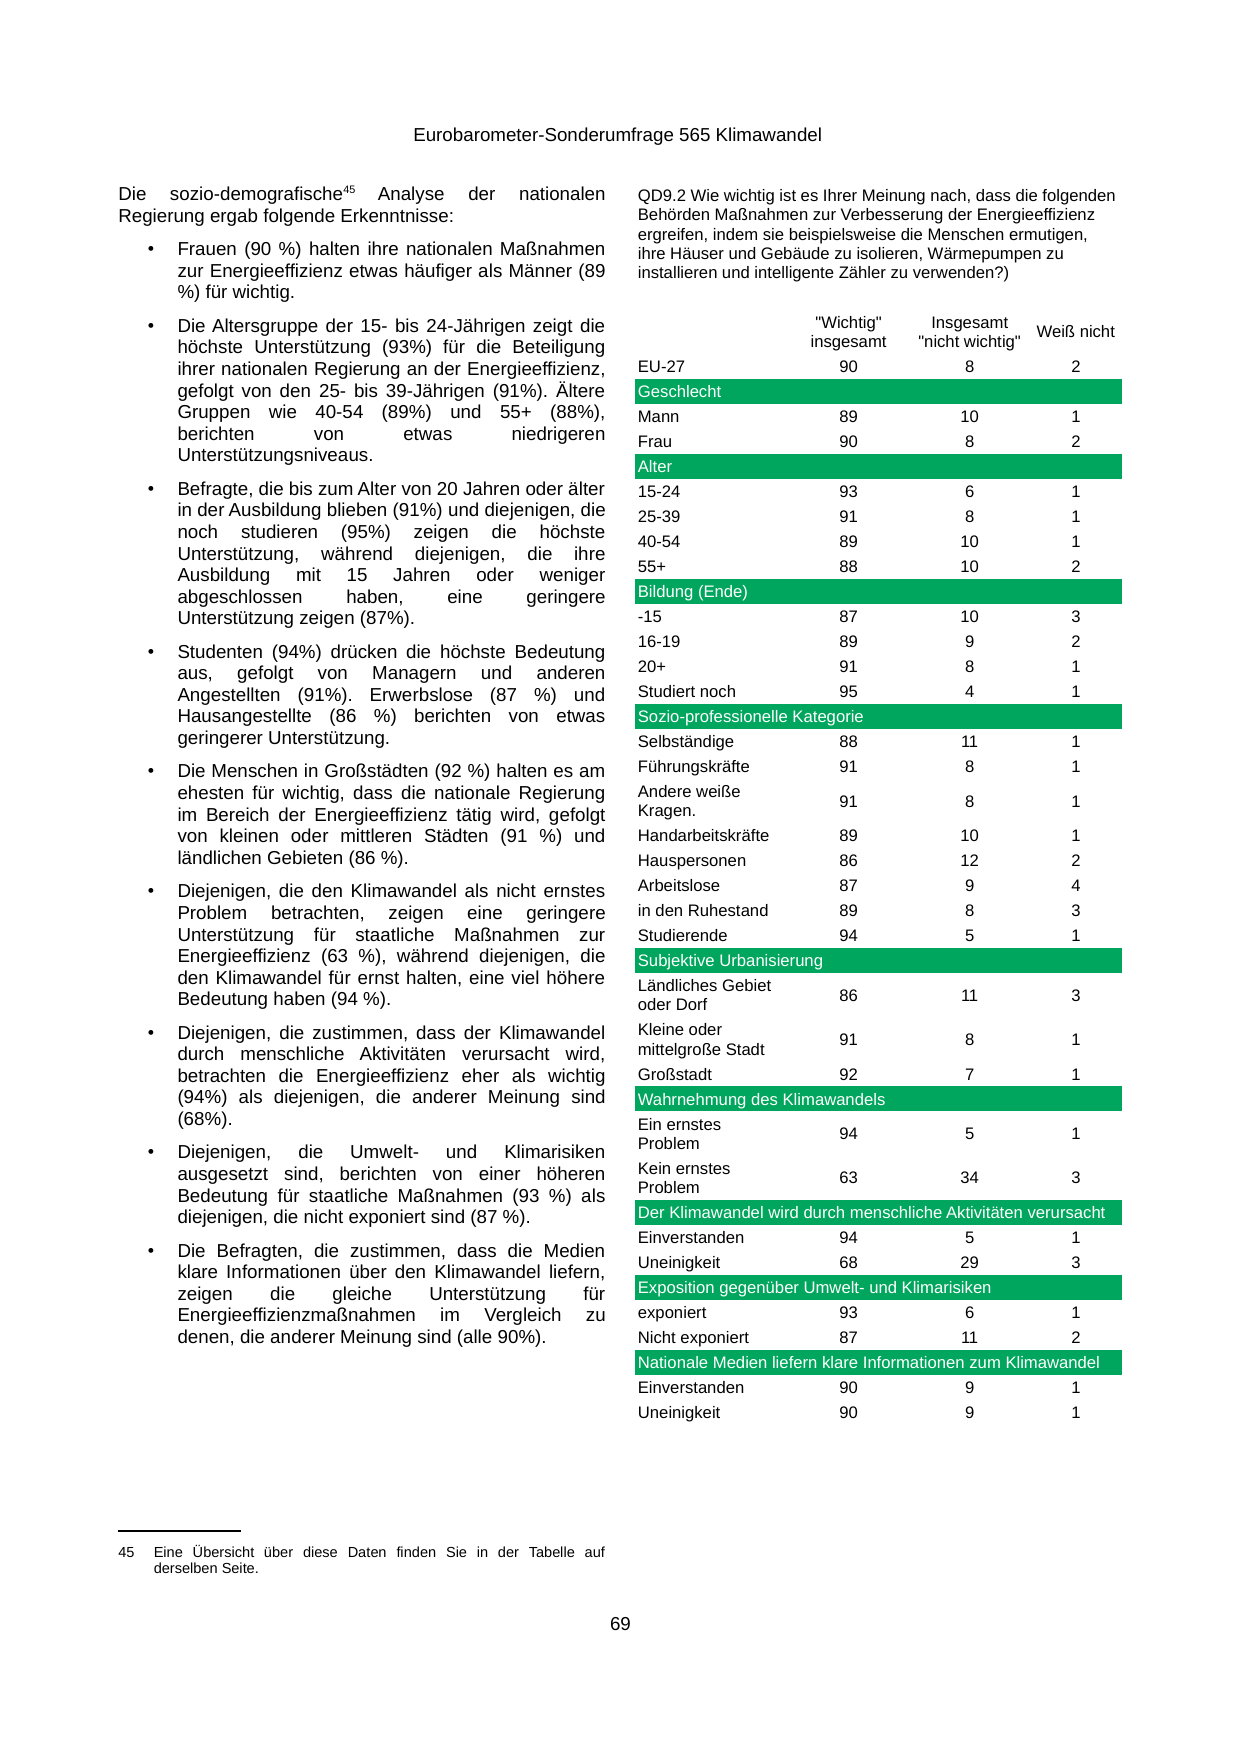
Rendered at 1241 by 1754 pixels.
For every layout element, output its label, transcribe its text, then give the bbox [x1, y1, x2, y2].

table_cell 91 [787, 779, 910, 823]
table_cell 3 [1029, 973, 1122, 1017]
table_cell 86 [787, 848, 910, 873]
table_cell Uneinigkeit [635, 1400, 787, 1425]
table_cell [910, 285, 1029, 310]
table_cell Hauspersonen [635, 848, 787, 873]
table_cell 9 [910, 873, 1029, 898]
list Die Menschen in Großstädten (92 %) halten es am ehesten für wichtig, dass die nationale Regierung im Bereich der Energieeffizienz tätig wird, gefolgt von kleinen oder mittleren Städten (91 %) und ländlichen Gebieten (86 %). [148, 760, 605, 868]
table_cell 34 [910, 1156, 1029, 1200]
table_cell 40-54 [635, 529, 787, 554]
list Die Altersgruppe der 15- bis 24-Jährigen zeigt die höchste Unterstützung (93%) für die Beteiligung ihrer nationalen Regierung an der Energieeffizienz, gefolgt von den 25- bis 39-Jährigen (91%). Ältere Gruppen wie 40-54 (89%) und 55+ (88%), berichten von etwas niedrigeren Unterstützungsniveaus. [148, 315, 605, 466]
table_cell 1 [1029, 479, 1122, 504]
table_cell 87 [787, 873, 910, 898]
table_cell 11 [910, 729, 1029, 754]
table_cell 15-24 [635, 479, 787, 504]
table_cell 10 [910, 604, 1029, 629]
table_cell 5 [910, 1225, 1029, 1250]
table_cell Arbeitslose [635, 873, 787, 898]
table_cell 1 [1029, 1061, 1122, 1086]
table_cell 8 [910, 504, 1029, 529]
table_cell 94 [787, 1111, 910, 1156]
table_cell Großstadt [635, 1061, 787, 1086]
table_cell Studierende [635, 923, 787, 948]
table_cell 1 [1029, 1300, 1122, 1325]
table_cell Selbständige [635, 729, 787, 754]
table_cell 91 [787, 1017, 910, 1061]
list Diejenigen, die Umwelt- und Klimarisiken ausgesetzt sind, berichten von einer höheren Bedeutung für staatliche Maßnahmen (93 %) als diejenigen, die nicht exponiert sind (87 %). [148, 1141, 605, 1228]
text Die sozio-demografische Analyse der nationalen Regierung ergab folgende Erkenntnisse: [118, 183, 605, 226]
table_cell Ein ernstes Problem [635, 1111, 787, 1156]
table_cell 89 [787, 898, 910, 923]
table_cell 87 [787, 1325, 910, 1350]
table_cell 10 [910, 554, 1029, 579]
table_cell 1 [1029, 1225, 1122, 1250]
table_cell 3 [1029, 898, 1122, 923]
list Diejenigen, die den Klimawandel als nicht ernstes Problem betrachten, zeigen eine geringere Unterstützung für staatliche Maßnahmen zur Energieeffizienz (63 %), während diejenigen, die den Klimawandel für ernst halten, eine viel höhere Bedeutung haben (94 %). [148, 880, 605, 1009]
table_cell 8 [910, 654, 1029, 679]
table_cell 91 [787, 654, 910, 679]
table_cell 4 [1029, 873, 1122, 898]
table_cell 63 [787, 1156, 910, 1200]
table_cell 1 [1029, 1375, 1122, 1400]
table_cell 29 [910, 1250, 1029, 1275]
list Die Befragten, die zustimmen, dass die Medien klare Informationen über den Klimawandel liefern, zeigen die gleiche Unterstützung für Energieeffizienzmaßnahmen im Vergleich zu denen, die anderer Meinung sind (alle 90%). [148, 1239, 605, 1347]
table_cell 20+ [635, 654, 787, 679]
table_cell 7 [910, 1061, 1029, 1086]
table_cell 5 [910, 923, 1029, 948]
table_cell Bildung (Ende) [635, 579, 1122, 604]
table_cell 9 [910, 1375, 1029, 1400]
table_cell Kleine oder mittelgroße Stadt [635, 1017, 787, 1061]
table_cell 1 [1029, 729, 1122, 754]
table_cell 3 [1029, 1250, 1122, 1275]
table_cell Subjektive Urbanisierung [635, 948, 1122, 973]
list Diejenigen, die zustimmen, dass der Klimawandel durch menschliche Aktivitäten verursacht wird, betrachten die Energieeffizienz eher als wichtig (94%) als diejenigen, die anderer Meinung sind (68%). [148, 1021, 605, 1129]
table_cell 2 [1029, 429, 1122, 454]
table_cell 5 [910, 1111, 1029, 1156]
list Frauen (90 %) halten ihre nationalen Maßnahmen zur Energieeffizienz etwas häufiger als Männer (89 %) für wichtig. [148, 238, 605, 303]
table_header QD9.2 Wie wichtig ist es Ihrer Meinung nach, dass die folgenden Behörden Maßnahmen zur Verbesserung der Energieeffizienz ergreifen, indem sie beispielsweise die Menschen ermutigen, ihre Häuser und Gebäude zu isolieren, Wärmepumpen zu installieren und intelligente Zähler zu verwenden?) [635, 183, 1122, 285]
table_cell 68 [787, 1250, 910, 1275]
table_cell Führungskräfte [635, 754, 787, 779]
table_cell Handarbeitskräfte [635, 823, 787, 848]
table_cell 9 [910, 629, 1029, 654]
table_cell 1 [1029, 754, 1122, 779]
table_cell Uneinigkeit [635, 1250, 787, 1275]
table_cell 86 [787, 973, 910, 1017]
table_cell 1 [1029, 504, 1122, 529]
table_cell 55+ [635, 554, 787, 579]
table_cell 89 [787, 823, 910, 848]
table_cell 91 [787, 754, 910, 779]
table_cell 89 [787, 629, 910, 654]
table_cell Insgesamt "nicht wichtig" [910, 310, 1029, 354]
list Befragte, die bis zum Alter von 20 Jahren oder älter in der Ausbildung blieben (91%) und diejenigen, die noch studieren (95%) zeigen die höchste Unterstützung, während diejenigen, die ihre Ausbildung mit 15 Jahren oder weniger abgeschlossen haben, eine geringere Unterstützung zeigen (87%). [148, 478, 605, 629]
table_cell Einverstanden [635, 1225, 787, 1250]
table_cell "Wichtig" insgesamt [787, 310, 910, 354]
table_cell 1 [1029, 779, 1122, 823]
table_cell 11 [910, 1325, 1029, 1350]
table_cell Kein ernstes Problem [635, 1156, 787, 1200]
table_cell 16-19 [635, 629, 787, 654]
table_cell 1 [1029, 529, 1122, 554]
table_cell 89 [787, 404, 910, 429]
table_cell 90 [787, 1375, 910, 1400]
table_cell 12 [910, 848, 1029, 873]
table_cell 1 [1029, 1400, 1122, 1425]
table_cell 8 [910, 1017, 1029, 1061]
table_cell 8 [910, 429, 1029, 454]
table_cell 1 [1029, 1017, 1122, 1061]
table_cell 6 [910, 1300, 1029, 1325]
table_cell 6 [910, 479, 1029, 504]
table_cell exponiert [635, 1300, 787, 1325]
table_cell 87 [787, 604, 910, 629]
table_cell Wahrnehmung des Klimawandels [635, 1086, 1122, 1111]
table_cell 10 [910, 404, 1029, 429]
table_cell Andere weiße Kragen. [635, 779, 787, 823]
table_cell 95 [787, 679, 910, 704]
table_cell 89 [787, 529, 910, 554]
table_cell 25-39 [635, 504, 787, 529]
table_cell 3 [1029, 604, 1122, 629]
table_cell 94 [787, 1225, 910, 1250]
table_cell [1029, 285, 1122, 310]
table_cell 2 [1029, 554, 1122, 579]
table_cell Nationale Medien liefern klare Informationen zum Klimawandel [635, 1350, 1122, 1375]
table_cell 90 [787, 429, 910, 454]
table_cell 92 [787, 1061, 910, 1086]
table_cell Mann [635, 404, 787, 429]
table_cell 1 [1029, 654, 1122, 679]
table_cell 8 [910, 354, 1029, 379]
table_cell 1 [1029, 923, 1122, 948]
table_cell 11 [910, 973, 1029, 1017]
table_cell 91 [787, 504, 910, 529]
table_cell 8 [910, 754, 1029, 779]
table_cell in den Ruhestand [635, 898, 787, 923]
table_cell 1 [1029, 679, 1122, 704]
table_cell 2 [1029, 629, 1122, 654]
table_cell Geschlecht [635, 379, 1122, 404]
table_cell 1 [1029, 823, 1122, 848]
table_cell 4 [910, 679, 1029, 704]
table_cell 88 [787, 729, 910, 754]
list Studenten (94%) drücken die höchste Bedeutung aus, gefolgt von Managern und anderen Angestellten (91%). Erwerbslose (87 %) und Hausangestellte (86 %) berichten von etwas geringerer Unterstützung. [148, 641, 605, 748]
table_cell 9 [910, 1400, 1029, 1425]
table_cell 2 [1029, 1325, 1122, 1350]
table_cell Alter [635, 454, 1122, 479]
table_cell Weiß nicht [1029, 310, 1122, 354]
table_cell 90 [787, 1400, 910, 1425]
table_cell -15 [635, 604, 787, 629]
table_cell 94 [787, 923, 910, 948]
table_cell [635, 310, 787, 354]
table_cell 3 [1029, 1156, 1122, 1200]
text Eine Übersicht über diese Daten finden Sie in der Tabelle auf derselben Seite. [118, 1543, 605, 1577]
table_cell 1 [1029, 404, 1122, 429]
table_cell 93 [787, 479, 910, 504]
table_cell [635, 285, 787, 310]
table_cell 2 [1029, 354, 1122, 379]
table_cell 8 [910, 898, 1029, 923]
table_cell 8 [910, 779, 1029, 823]
table_cell Nicht exponiert [635, 1325, 787, 1350]
table_cell Einverstanden [635, 1375, 787, 1400]
table_cell Exposition gegenüber Umwelt- und Klimarisiken [635, 1275, 1122, 1300]
table_cell Frau [635, 429, 787, 454]
table_cell Der Klimawandel wird durch menschliche Aktivitäten verursacht [635, 1200, 1122, 1225]
table_cell Ländliches Gebiet oder Dorf [635, 973, 787, 1017]
table_cell Sozio-professionelle Kategorie [635, 704, 1122, 729]
table_cell 93 [787, 1300, 910, 1325]
table_cell 90 [787, 354, 910, 379]
table_cell 88 [787, 554, 910, 579]
table_cell [787, 285, 910, 310]
table_cell 10 [910, 823, 1029, 848]
table_cell 1 [1029, 1111, 1122, 1156]
table_cell 10 [910, 529, 1029, 554]
table_cell 2 [1029, 848, 1122, 873]
table_cell Studiert noch [635, 679, 787, 704]
table_cell EU-27 [635, 354, 787, 379]
